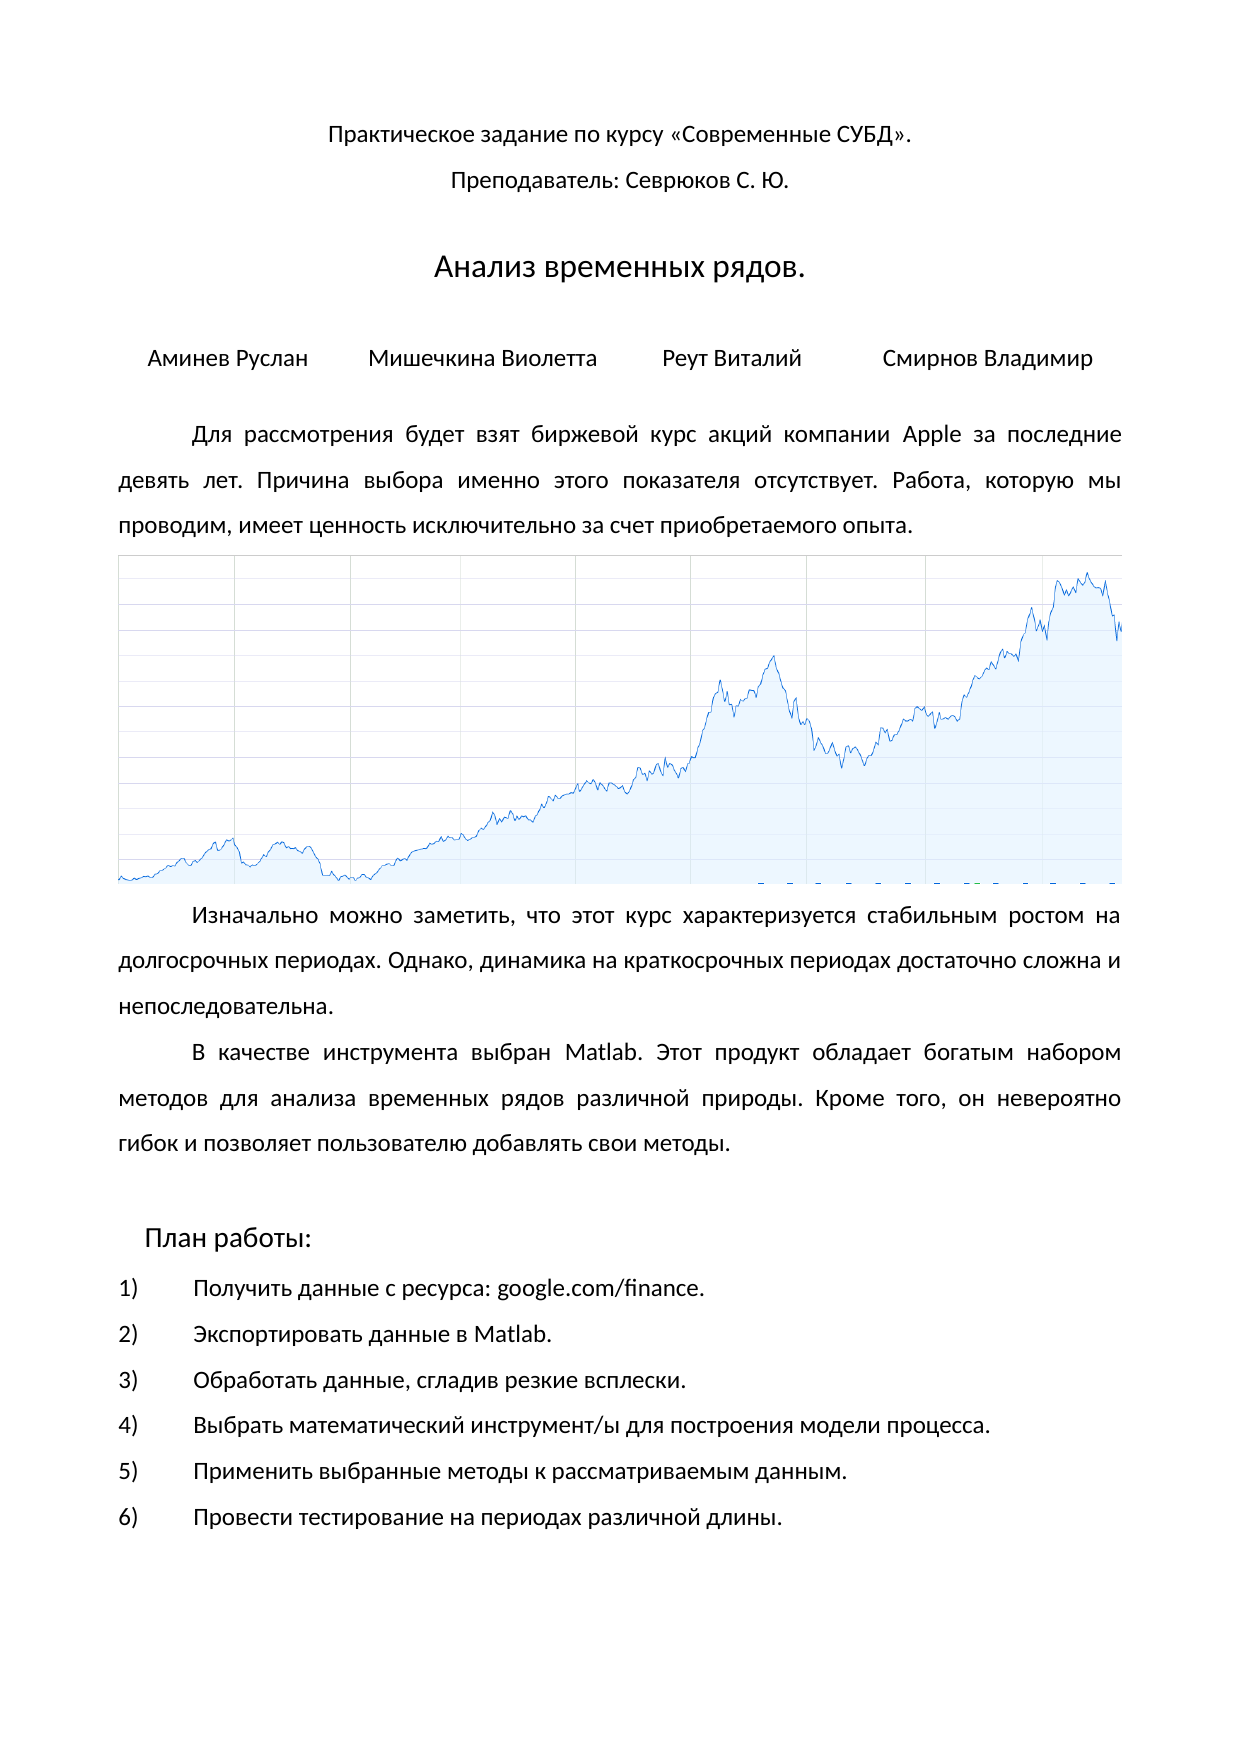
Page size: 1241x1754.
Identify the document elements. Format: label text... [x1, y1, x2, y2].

text Аминев Руслан Мишечкина Виолетта Реут Виталий Смирнов Владимир [118, 342, 1122, 372]
list Обработать данные, сгладив резкие всплески. [118, 1364, 1122, 1394]
text Изначально можно заметить, что этот курс характеризуется стабильным ростом на долгосрочных периодах. Однако, динамика на краткосрочных периодах достаточно сложна и непоследовательна. [118, 884, 1122, 1021]
list Экспортировать данные в Matlab. [118, 1318, 1122, 1348]
list Применить выбранные методы к рассматриваемым данным. [118, 1455, 1122, 1486]
text Практическое задание по курсу «Современные СУБД». [118, 118, 1122, 149]
text Анализ временных рядов. [118, 245, 1122, 286]
list Провести тестирование на периодах различной длины. [118, 1501, 1122, 1531]
text Преподаватель: Севрюков С. Ю. [118, 164, 1122, 194]
text План работы: [118, 1219, 1122, 1254]
list Выбрать математический инструмент/ы для построения модели процесса. [118, 1409, 1122, 1440]
list Получить данные с ресурса: google.com/finance. [118, 1272, 1122, 1303]
text В качестве инструмента выбран Matlab. Этот продукт обладает богатым набором методов для анализа временных рядов различной природы. Кроме того, он невероятно гибок и позволяет пользователю добавлять свои методы. [118, 1036, 1122, 1158]
text Для рассмотрения будет взят биржевой курс акций компании Apple за последние девять лет. Причина выбора именно этого показателя отсутствует. Работа, которую мы проводим, имеет ценность исключительно за счет приобретаемого опыта. [118, 418, 1122, 540]
